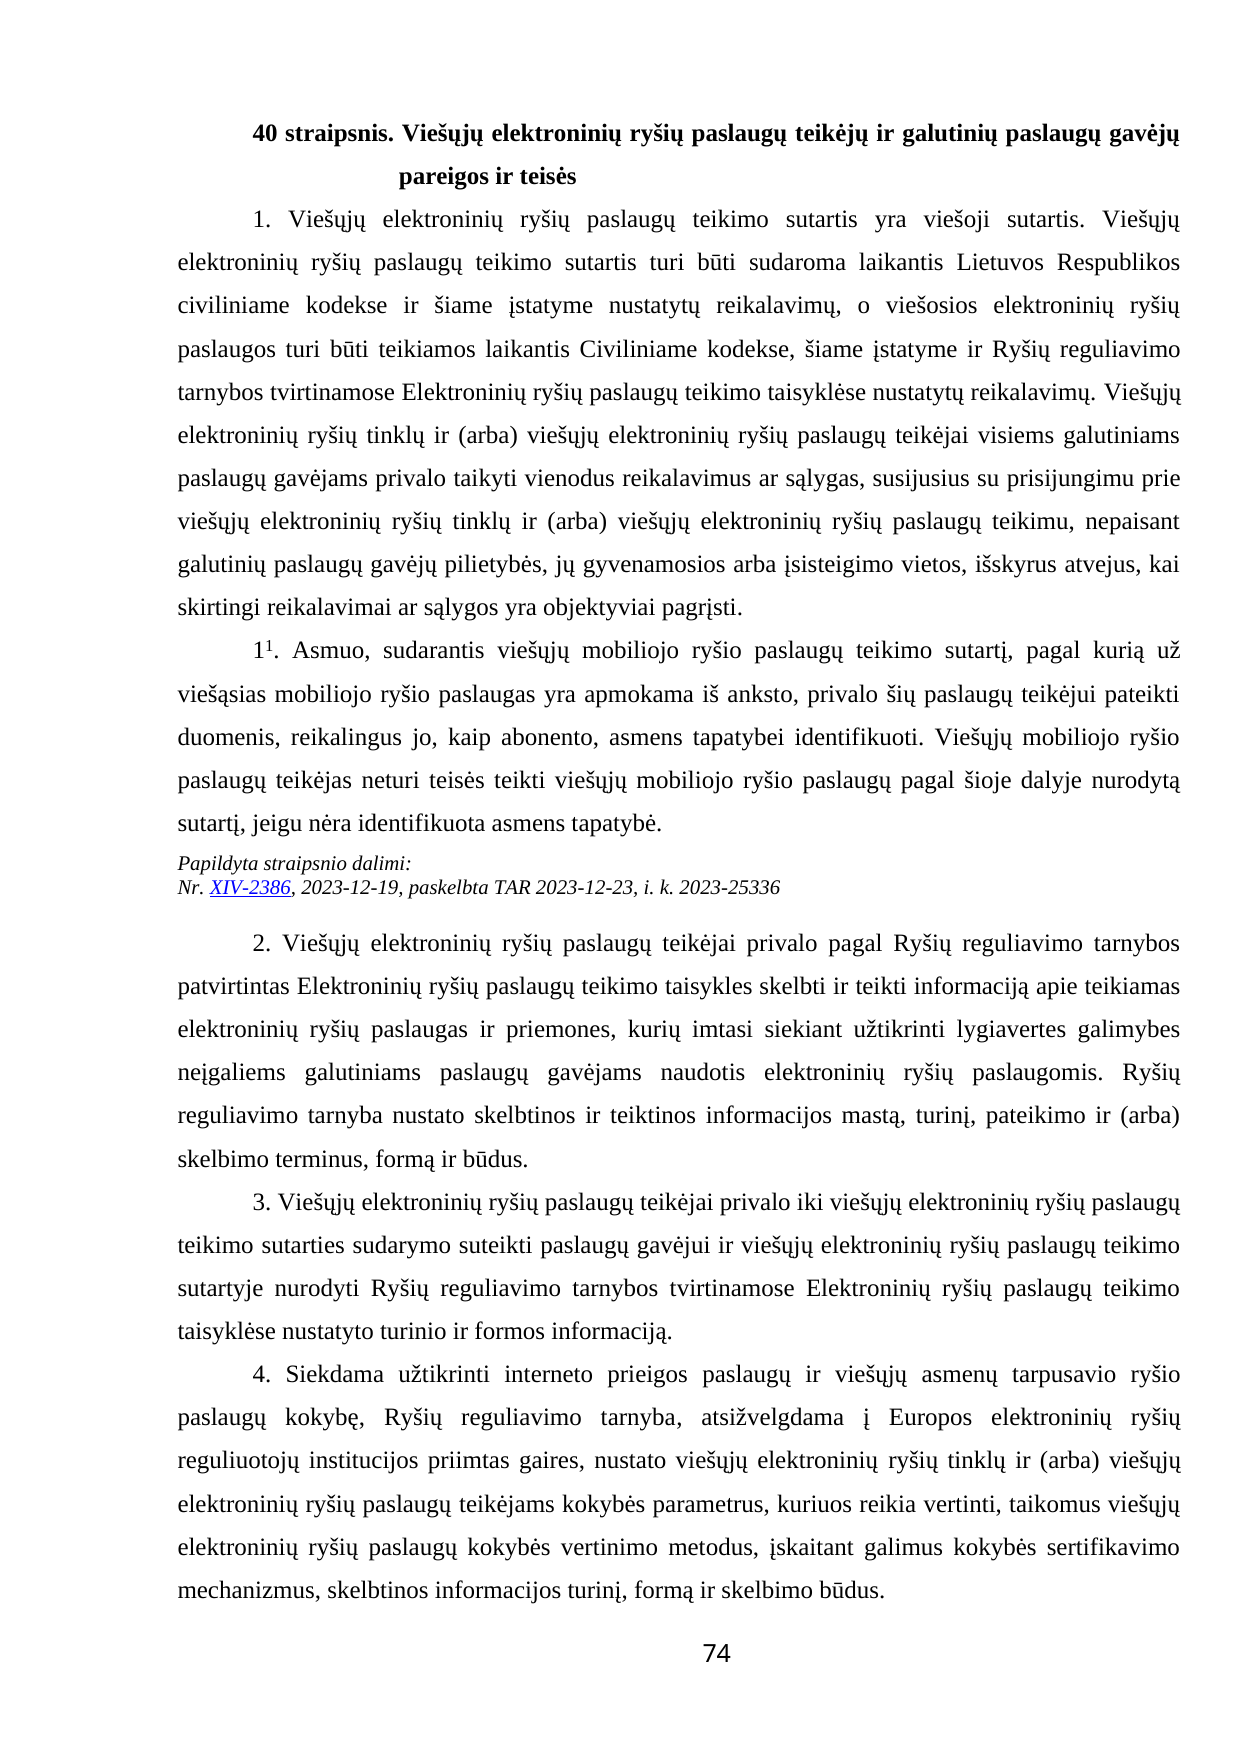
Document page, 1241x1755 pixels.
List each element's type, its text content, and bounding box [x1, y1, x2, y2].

text 4. Siekdama užtikrinti interneto prieigos paslaugų ir viešųjų asmenų tarpusavio ryšio paslaugų kokybę, Ryšių reguliavimo tarnyba, atsižvelgdama į Europos elektroninių ryšių reguliuotojų institucijos priimtas gaires, nustato viešųjų elektroninių ryšių tinklų ir (arba) viešųjų elektroninių ryšių paslaugų teikėjams kokybės parametrus, kuriuos reikia vertinti, taikomus viešųjų elektroninių ryšių paslaugų kokybės vertinimo metodus, įskaitant galimus kokybės sertifikavimo mechanizmus, skelbtinos informacijos turinį, formą ir skelbimo būdus. [177, 1359, 1181, 1604]
text Papildyta straipsnio dalimi: [177, 851, 1181, 875]
text 40 straipsnis. Viešųjų elektroninių ryšių paslaugų teikėjų ir galutinių paslaugų gavėjų pareigos ir teisės [252, 118, 1181, 190]
text 2. Viešųjų elektroninių ryšių paslaugų teikėjai privalo pagal Ryšių reguliavimo tarnybos patvirtintas Elektroninių ryšių paslaugų teikimo taisykles skelbti ir teikti informaciją apie teikiamas elektroninių ryšių paslaugas ir priemones, kurių imtasi siekiant užtikrinti lygiavertes galimybes neįgaliems galutiniams paslaugų gavėjams naudotis elektroninių ryšių paslaugomis. Ryšių reguliavimo tarnyba nustato skelbtinos ir teiktinos informacijos mastą, turinį, pateikimo ir (arba) skelbimo terminus, formą ir būdus. [177, 928, 1181, 1172]
text 3. Viešųjų elektroninių ryšių paslaugų teikėjai privalo iki viešųjų elektroninių ryšių paslaugų teikimo sutarties sudarymo suteikti paslaugų gavėjui ir viešųjų elektroninių ryšių paslaugų teikimo sutartyje nurodyti Ryšių reguliavimo tarnybos tvirtinamose Elektroninių ryšių paslaugų teikimo taisyklėse nustatyto turinio ir formos informaciją. [177, 1187, 1181, 1345]
text 1. Viešųjų elektroninių ryšių paslaugų teikimo sutartis yra viešoji sutartis. Viešųjų elektroninių ryšių paslaugų teikimo sutartis turi būti sudaroma laikantis Lietuvos Respublikos civiliniame kodekse ir šiame įstatyme nustatytų reikalavimų, o viešosios elektroninių ryšių paslaugos turi būti teikiamos laikantis Civiliniame kodekse, šiame įstatyme ir Ryšių reguliavimo tarnybos tvirtinamose Elektroninių ryšių paslaugų teikimo taisyklėse nustatytų reikalavimų. Viešųjų elektroninių ryšių tinklų ir (arba) viešųjų elektroninių ryšių paslaugų teikėjai visiems galutiniams paslaugų gavėjams privalo taikyti vienodus reikalavimus ar sąlygas, susijusius su prisijungimu prie viešųjų elektroninių ryšių tinklų ir (arba) viešųjų elektroninių ryšių paslaugų teikimu, nepaisant galutinių paslaugų gavėjų pilietybės, jų gyvenamosios arba įsisteigimo vietos, išskyrus atvejus, kai skirtingi reikalavimai ar sąlygos yra objektyviai pagrįsti. [177, 204, 1181, 621]
text Nr. XIV-2386, 2023-12-19, paskelbta TAR 2023-12-23, i. k. 2023-25336 [177, 875, 1181, 899]
text 11. Asmuo, sudarantis viešųjų mobiliojo ryšio paslaugų teikimo sutartį, pagal kurią už viešąsias mobiliojo ryšio paslaugas yra apmokama iš anksto, privalo šių paslaugų teikėjui pateikti duomenis, reikalingus jo, kaip abonento, asmens tapatybei identifikuoti. Viešųjų mobiliojo ryšio paslaugų teikėjas neturi teisės teikti viešųjų mobiliojo ryšio paslaugų pagal šioje dalyje nurodytą sutartį, jeigu nėra identifikuota asmens tapatybė. [177, 636, 1181, 837]
